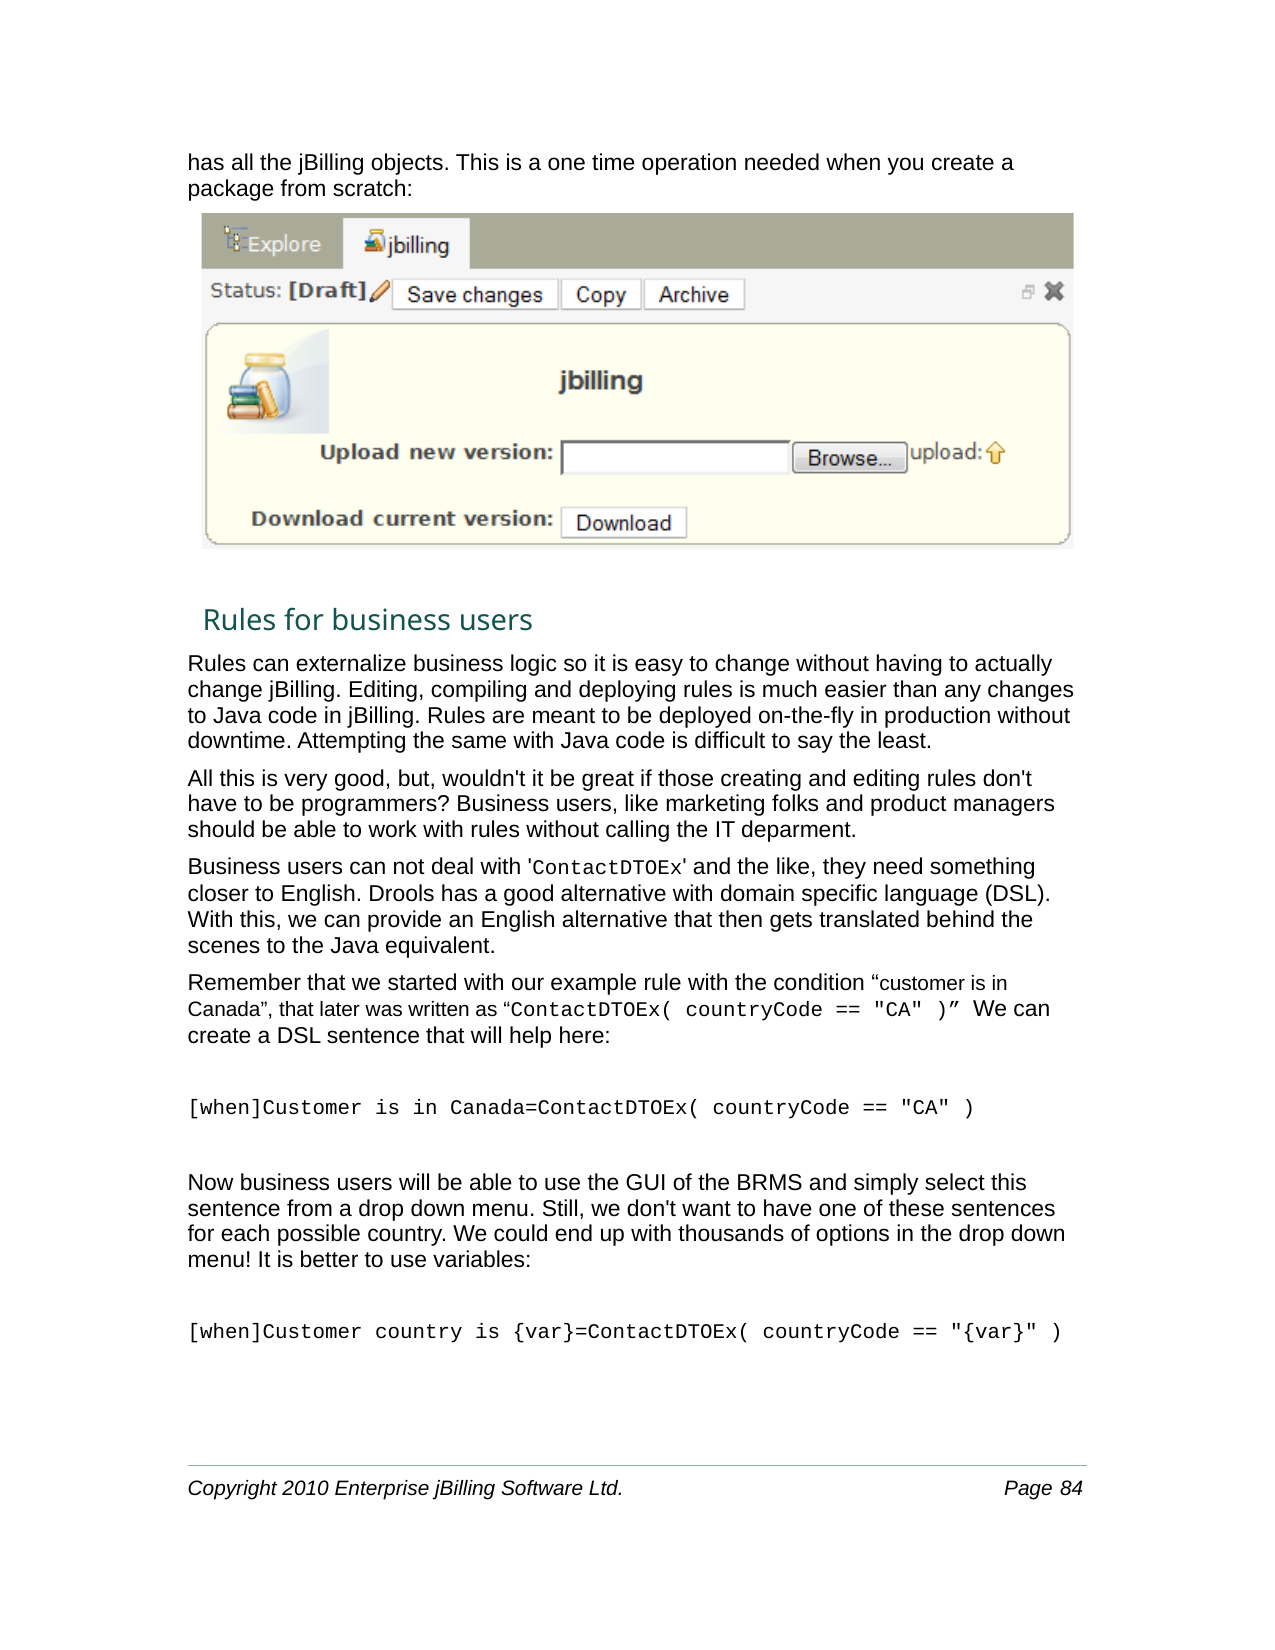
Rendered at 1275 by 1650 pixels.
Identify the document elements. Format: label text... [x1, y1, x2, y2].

text Rules can externalize business logic so it is easy to change without having to actually change jBilling. Editing, compiling and deploying rules is much easier than any changes to Java code in jBilling. Rules are meant to be deployed on-the-fly in production without downtime. Attempting the same with Java code is difficult to say the least. [187, 651, 1087, 754]
subtitle Rules for business users [202, 600, 1087, 639]
text has all the jBilling objects. This is a one time operation needed when you create a package from scratch: [187, 150, 1087, 201]
text [when]Customer country is {var}=ContactDTOEx( countryCode == "{var}" ) [187, 1322, 1087, 1345]
text [when]Customer is in Canada=ContactDTOEx( countryCode == "CA" ) [187, 1097, 1087, 1121]
text Business users can not deal with 'ContactDTOEx' and the like, they need something closer to English. Drools has a good alternative with domain specific language (DSL). With this, we can provide an English alternative that then gets translated behind the scenes to the Java equivalent. [187, 854, 1087, 958]
text Remember that we started with our example rule with the condition “customer is in Canada”, that later was written as “ContactDTOEx( countryCode == "CA" )” We can create a DSL sentence that will help here: [187, 970, 1087, 1048]
text All this is very good, but, wouldn't it be great if those creating and editing rules don't have to be programmers? Business users, like marketing folks and product managers should be able to work with rules without calling the IT deparment. [187, 765, 1087, 842]
text Now business users will be able to use the GUI of the BRMS and simply select this sentence from a drop down menu. Still, we don't want to have one of these sentences for each possible country. We could end up with thousands of options in the drop down menu! It is better to use variables: [187, 1170, 1087, 1272]
